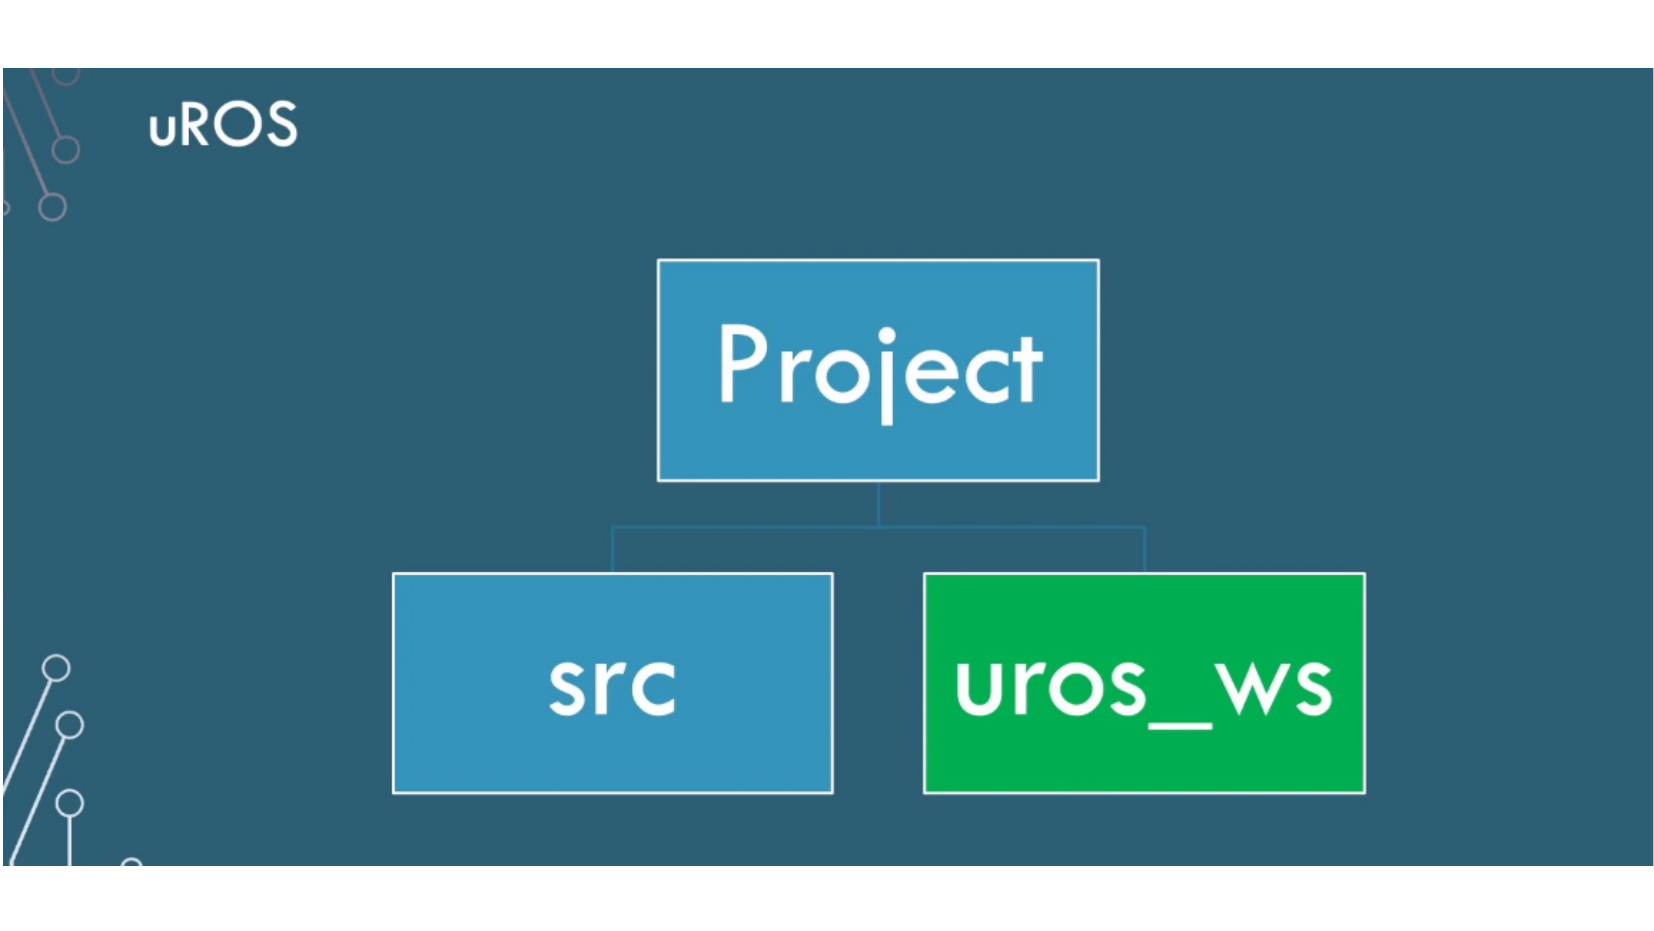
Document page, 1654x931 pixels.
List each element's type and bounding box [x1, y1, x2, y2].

picture [3, 68, 1654, 866]
